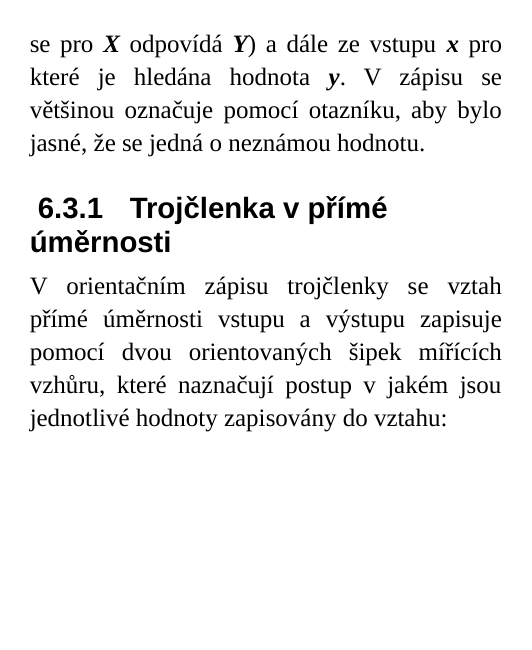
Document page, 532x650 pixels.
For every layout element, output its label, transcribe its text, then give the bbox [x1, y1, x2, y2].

text V orientačním zápisu trojčlenky se vztah přímé úměrnosti vstupu a výstupu zapisuje pomocí dvou orientovaných šipek mířících vzhůru, které naznačují postup v jakém jsou jednotlivé hodnoty zapisovány do vztahu: [29, 271, 502, 432]
subtitle Trojčlenka v přímé úměrnosti [29, 191, 502, 258]
text se pro X odpovídá Y) a dále ze vstupu x pro které je hledána hodnota y. V zápisu se většinou označuje pomocí otazníku, aby bylo jasné, že se jedná o neznámou hodnotu. [29, 29, 502, 157]
